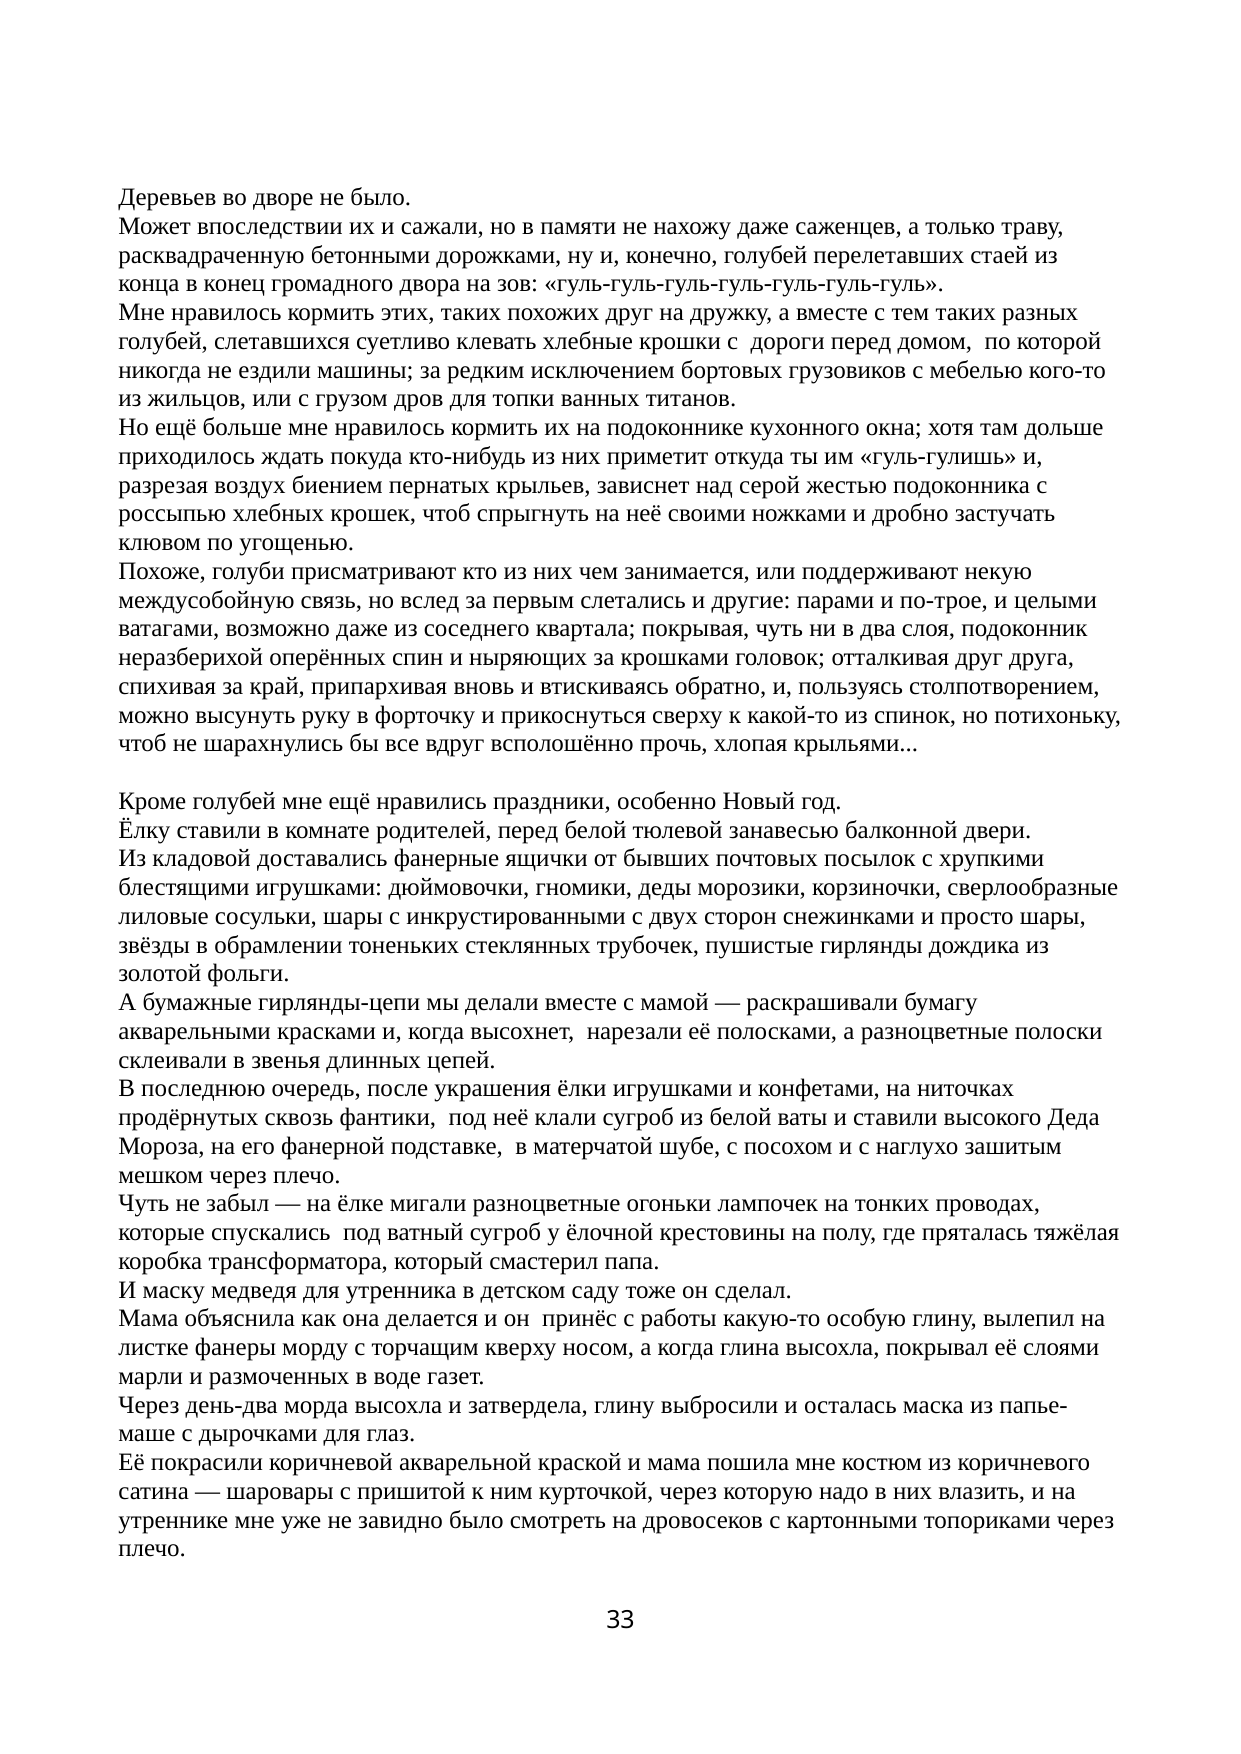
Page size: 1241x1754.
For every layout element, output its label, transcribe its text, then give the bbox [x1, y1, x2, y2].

text Кроме голубей мне ещё нравились праздники, особенно Новый год. [118, 786, 1122, 815]
text Через день-два морда высохла и затвердела, глину выбросили и осталась маска из папье-маше с дырочками для глаз. [118, 1390, 1122, 1447]
text А бумажные гирлянды-цепи мы делали вместе с мамой — раскрашивали бумагу акварельными красками и, когда высохнет, нарезали её полосками, а разноцветные полоски склеивали в звенья длинных цепей. [118, 987, 1122, 1073]
text Ёлку ставили в комнате родителей, перед белой тюлевой занавесью балконной двери. [118, 815, 1122, 843]
text Мама объяснила как она делается и он принёс с работы какую-то особую глину, вылепил на листке фанеры морду с торчащим кверху носом, а когда глина высохла, покрывал её слоями марли и размоченных в воде газет. [118, 1303, 1122, 1390]
text Деревьев во дворе не было. [118, 182, 1122, 211]
text Мне нравилось кормить этих, таких похожих друг на дружку, а вместе с тем таких разных голубей, слетавшихся суетливо клевать хлебные крошки с дороги перед домом, по которой никогда не ездили машины; за редким исключением бортовых грузовиков с мебелью кого-то из жильцов, или с грузом дров для топки ванных титанов. [118, 297, 1122, 412]
text В последнюю очередь, после украшения ёлки игрушками и конфетами, на ниточках продёрнутых сквозь фантики, под неё клали сугроб из белой ваты и ставили высокого Деда Мороза, на его фанерной подставке, в матерчатой шубе, с посохом и с наглухо зашитым мешком через плечо. [118, 1073, 1122, 1188]
text Из кладовой доставались фанерные ящички от бывших почтовых посылок с хрупкими блестящими игрушками: дюймовочки, гномики, деды морозики, корзиночки, сверлообразные лиловые сосульки, шары с инкрустированными с двух сторон снежинками и просто шары, звёзды в обрамлении тоненьких стеклянных трубочек, пушистые гирлянды дождика из золотой фольги. [118, 843, 1122, 987]
text Её покрасили коричневой акварельной краской и мама пошила мне костюм из коричневого сатина — шаровары с пришитой к ним курточкой, через которую надо в них влазить, и на утреннике мне уже не завидно было смотреть на дровосеков с картонными топориками через плечо. [118, 1447, 1122, 1562]
text Но ещё больше мне нравилось кормить их на подоконнике кухонного окна; хотя там дольше приходилось ждать покуда кто-нибудь из них приметит откуда ты им «гуль-гулишь» и, разрезая воздух биением пернатых крыльев, зависнет над серой жестью подоконника с россыпью хлебных крошек, чтоб спрыгнуть на неё своими ножками и дробно застучать клювом по угощенью. [118, 412, 1122, 556]
text И маску медведя для утренника в детском саду тоже он сделал. [118, 1275, 1122, 1303]
text Может впоследствии их и сажали, но в памяти не нахожу даже саженцев, а только траву, расквадраченную бетонными дорожками, ну и, конечно, голубей перелетавших стаей из конца в конец громадного двора на зов: «гуль-гуль-гуль-гуль-гуль-гуль-гуль». [118, 211, 1122, 297]
text Чуть не забыл — на ёлке мигали разноцветные огоньки лампочек на тонких проводах, которые спускались под ватный сугроб у ёлочной крестовины на полу, где пряталась тяжёлая коробка трансформатора, который смастерил папа. [118, 1188, 1122, 1275]
text Похоже, голуби присматривают кто из них чем занимается, или поддерживают некую междусобойную связь, но вслед за первым слетались и другие: парами и по-трое, и целыми ватагами, возможно даже из соседнего квартала; покрывая, чуть ни в два слоя, подоконник неразберихой оперённых спин и ныряющих за крошками головок; отталкивая друг друга, спихивая за край, припархивая вновь и втискиваясь обратно, и, пользуясь столпотворением, можно высунуть руку в форточку и прикоснуться сверху к какой-то из спинок, но потихоньку, чтоб не шарахнулись бы все вдруг всполошённо прочь, хлопая крыльями... [118, 556, 1122, 757]
